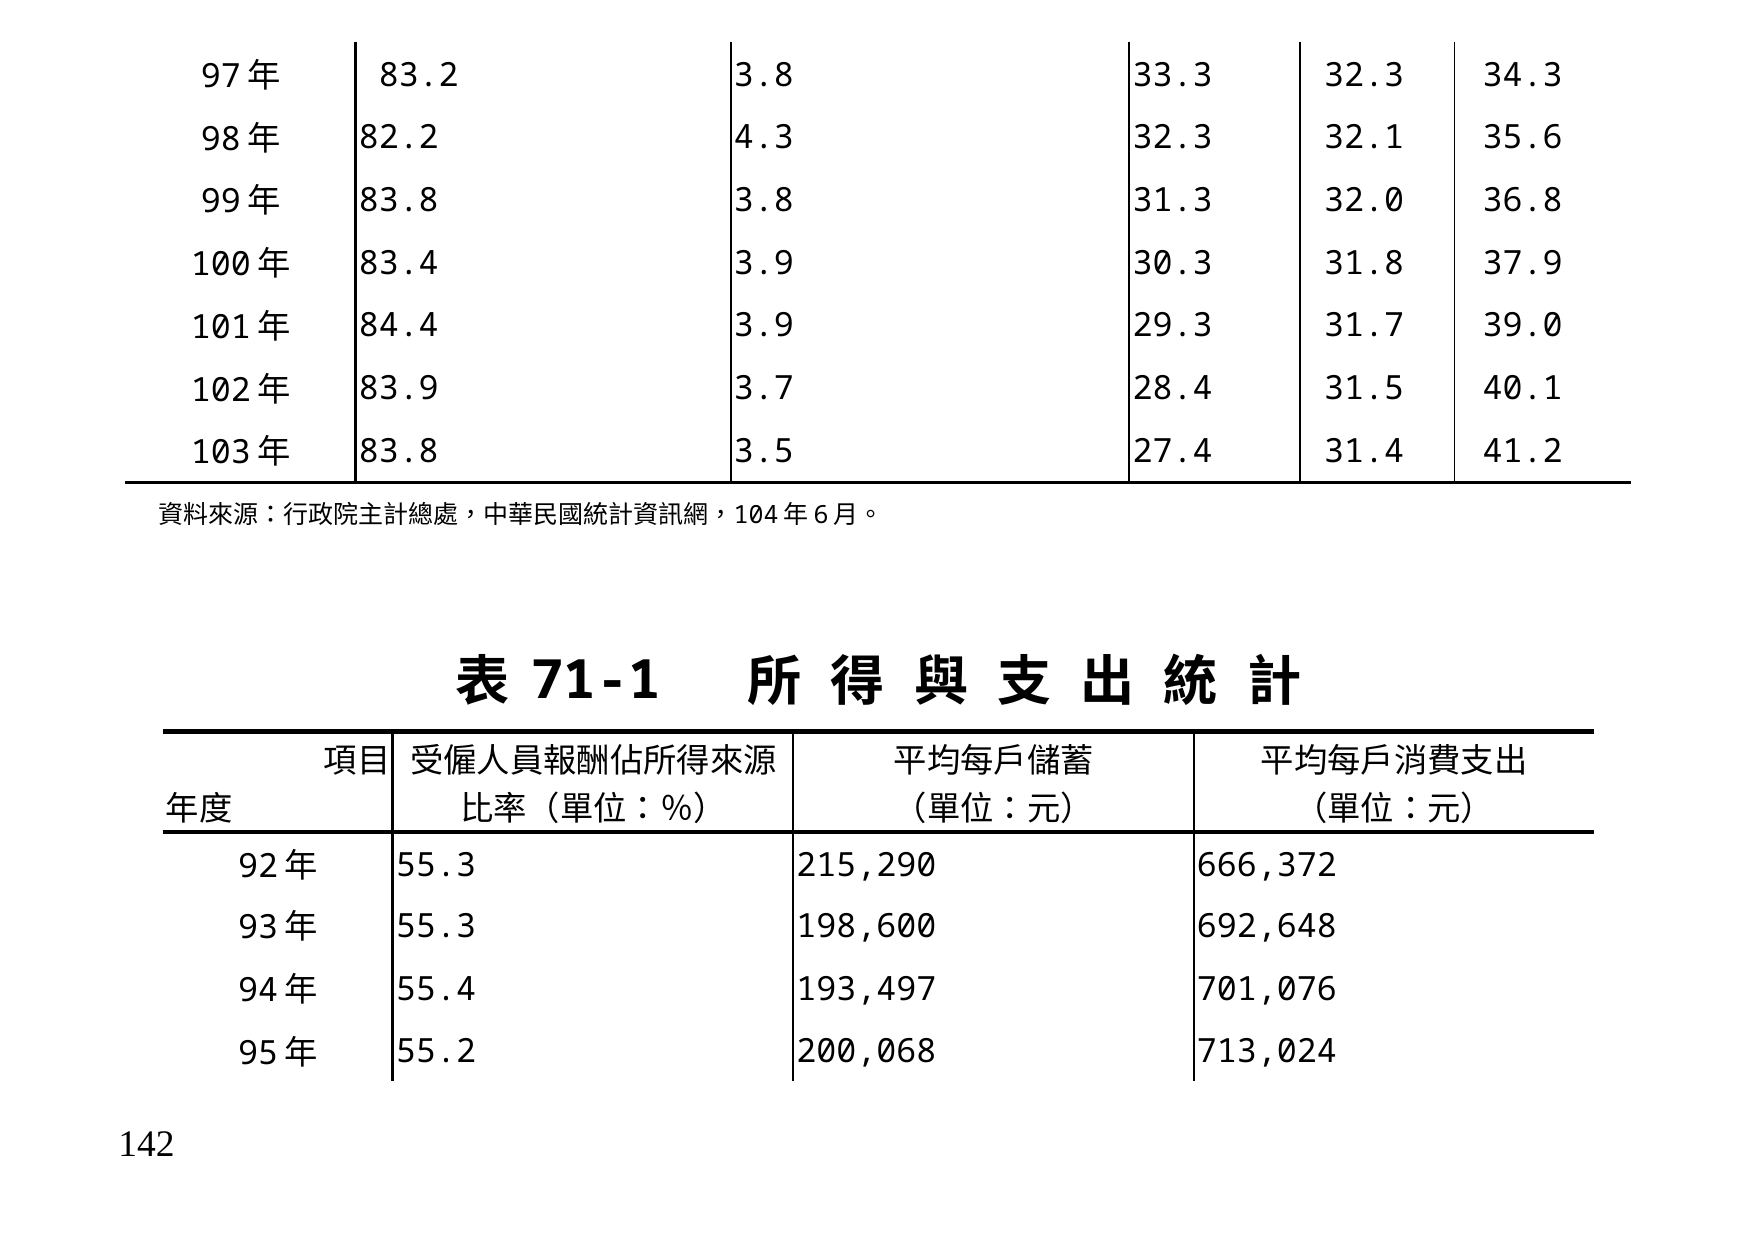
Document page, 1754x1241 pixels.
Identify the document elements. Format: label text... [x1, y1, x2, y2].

table_cell 35.6 [1455, 104, 1631, 167]
table_cell 102年 [125, 355, 354, 418]
table_cell 94年 [163, 956, 391, 1018]
table_cell 31.7 [1301, 293, 1454, 355]
table_cell 34.3 [1455, 42, 1631, 104]
table_cell 3.9 [732, 293, 1128, 355]
table_cell 200,068 [794, 1019, 1193, 1081]
table_cell 55.3 [394, 893, 792, 956]
table_cell 32.0 [1301, 167, 1454, 230]
table_cell 4.3 [732, 104, 1128, 167]
table_cell 215,290 [794, 834, 1193, 893]
table_cell 666,372 [1195, 834, 1594, 893]
table_cell 83.8 [357, 418, 730, 481]
table_cell 31.5 [1301, 355, 1454, 418]
table_header 平均每戶消費支出 （單位：元） [1195, 734, 1594, 830]
table_cell 3.8 [732, 167, 1128, 230]
table_cell 83.8 [357, 167, 730, 230]
table_cell 40.1 [1455, 355, 1631, 418]
table_cell 692,648 [1195, 893, 1594, 956]
table_cell 32.3 [1130, 104, 1299, 167]
table_cell 32.3 [1301, 42, 1454, 104]
table_cell 83.4 [357, 230, 730, 292]
table_cell 39.0 [1455, 293, 1631, 355]
table_cell 82.2 [357, 104, 730, 167]
table_cell 33.3 [1130, 42, 1299, 104]
table_cell 193,497 [794, 956, 1193, 1018]
table_cell 93年 [163, 893, 391, 956]
table_cell 27.4 [1130, 418, 1299, 481]
table_cell 36.8 [1455, 167, 1631, 230]
subtitle 表71-1 所得與支出統計 [128, 604, 1628, 729]
table_cell 713,024 [1195, 1019, 1594, 1081]
table_header 受僱人員報酬佔所得來源比率（單位：％） [394, 734, 792, 830]
table_cell 30.3 [1130, 230, 1299, 292]
table_cell 55.4 [394, 956, 792, 1018]
table_cell 31.4 [1301, 418, 1454, 481]
table_cell 3.5 [732, 418, 1128, 481]
table_cell 41.2 [1455, 418, 1631, 481]
table_cell 701,076 [1195, 956, 1594, 1018]
table_cell 84.4 [357, 293, 730, 355]
table_cell 31.8 [1301, 230, 1454, 292]
table_cell 100年 [125, 230, 354, 292]
table_cell 95年 [163, 1019, 391, 1081]
table_cell 32.1 [1301, 104, 1454, 167]
table_cell 83.2 [357, 42, 730, 104]
table_cell 28.4 [1130, 355, 1299, 418]
table_cell 99年 [125, 167, 354, 230]
table_cell 3.8 [732, 42, 1128, 104]
table_cell 29.3 [1130, 293, 1299, 355]
table_cell 31.3 [1130, 167, 1299, 230]
table_cell 103年 [125, 418, 354, 481]
table_cell 98年 [125, 104, 354, 167]
table_header 項目 年度 [163, 734, 391, 830]
table_cell 3.7 [732, 355, 1128, 418]
table_cell 3.9 [732, 230, 1128, 292]
table_cell 55.3 [394, 834, 792, 893]
table_cell 97年 [125, 42, 354, 104]
table_cell 92年 [163, 834, 391, 893]
table_cell 198,600 [794, 893, 1193, 956]
table_cell 101年 [125, 293, 354, 355]
table_cell 37.9 [1455, 230, 1631, 292]
table_cell 55.2 [394, 1019, 792, 1081]
text 資料來源：行政院主計總處，中華民國統計資訊網，104年6月。 [158, 495, 1543, 531]
table_header 平均每戶儲蓄 （單位：元） [794, 734, 1193, 830]
table_cell 83.9 [357, 355, 730, 418]
